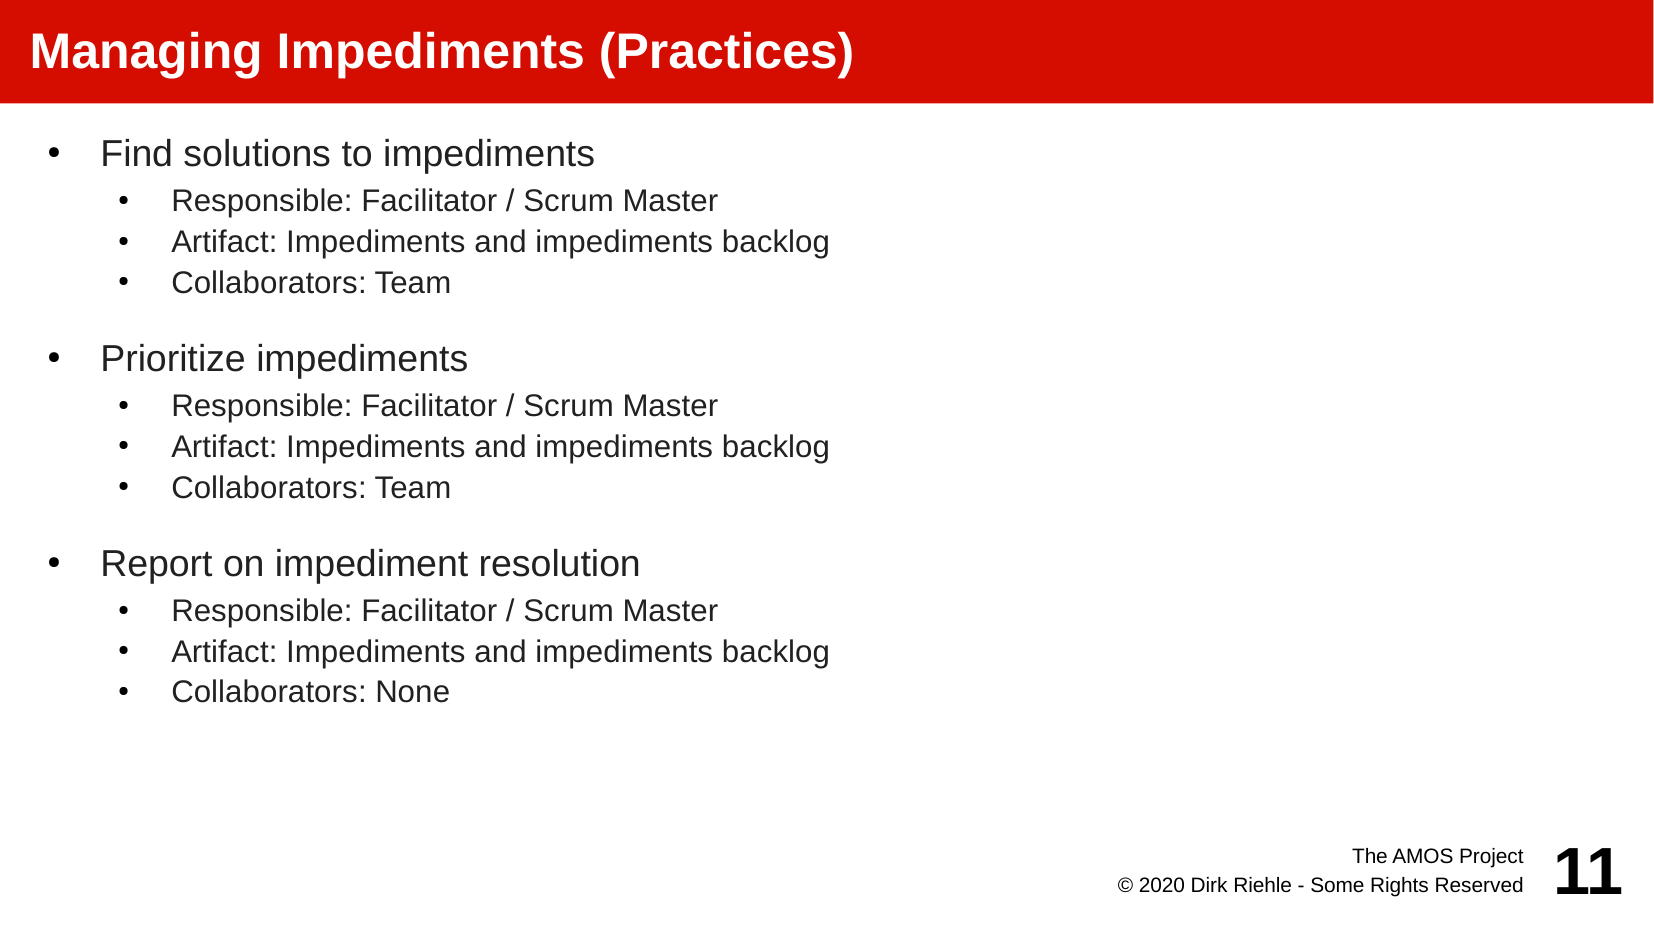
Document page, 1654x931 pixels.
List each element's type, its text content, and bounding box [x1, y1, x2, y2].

list Find solutions to impediments Responsible: Facilitator / Scrum Master Artifact: Impediments and impediments backlog Collaborators: Team Prioritize impediments Responsible: Facilitator / Scrum Master Artifact: Impediments and impediments backlog Collaborators: Team Report on impediment resolution Responsible: Facilitator / Scrum Master Artifact: Impediments and impediments backlog Collaborators: None [29, 132, 1625, 813]
title Managing Impediments (Practices) [0, 0, 1654, 104]
